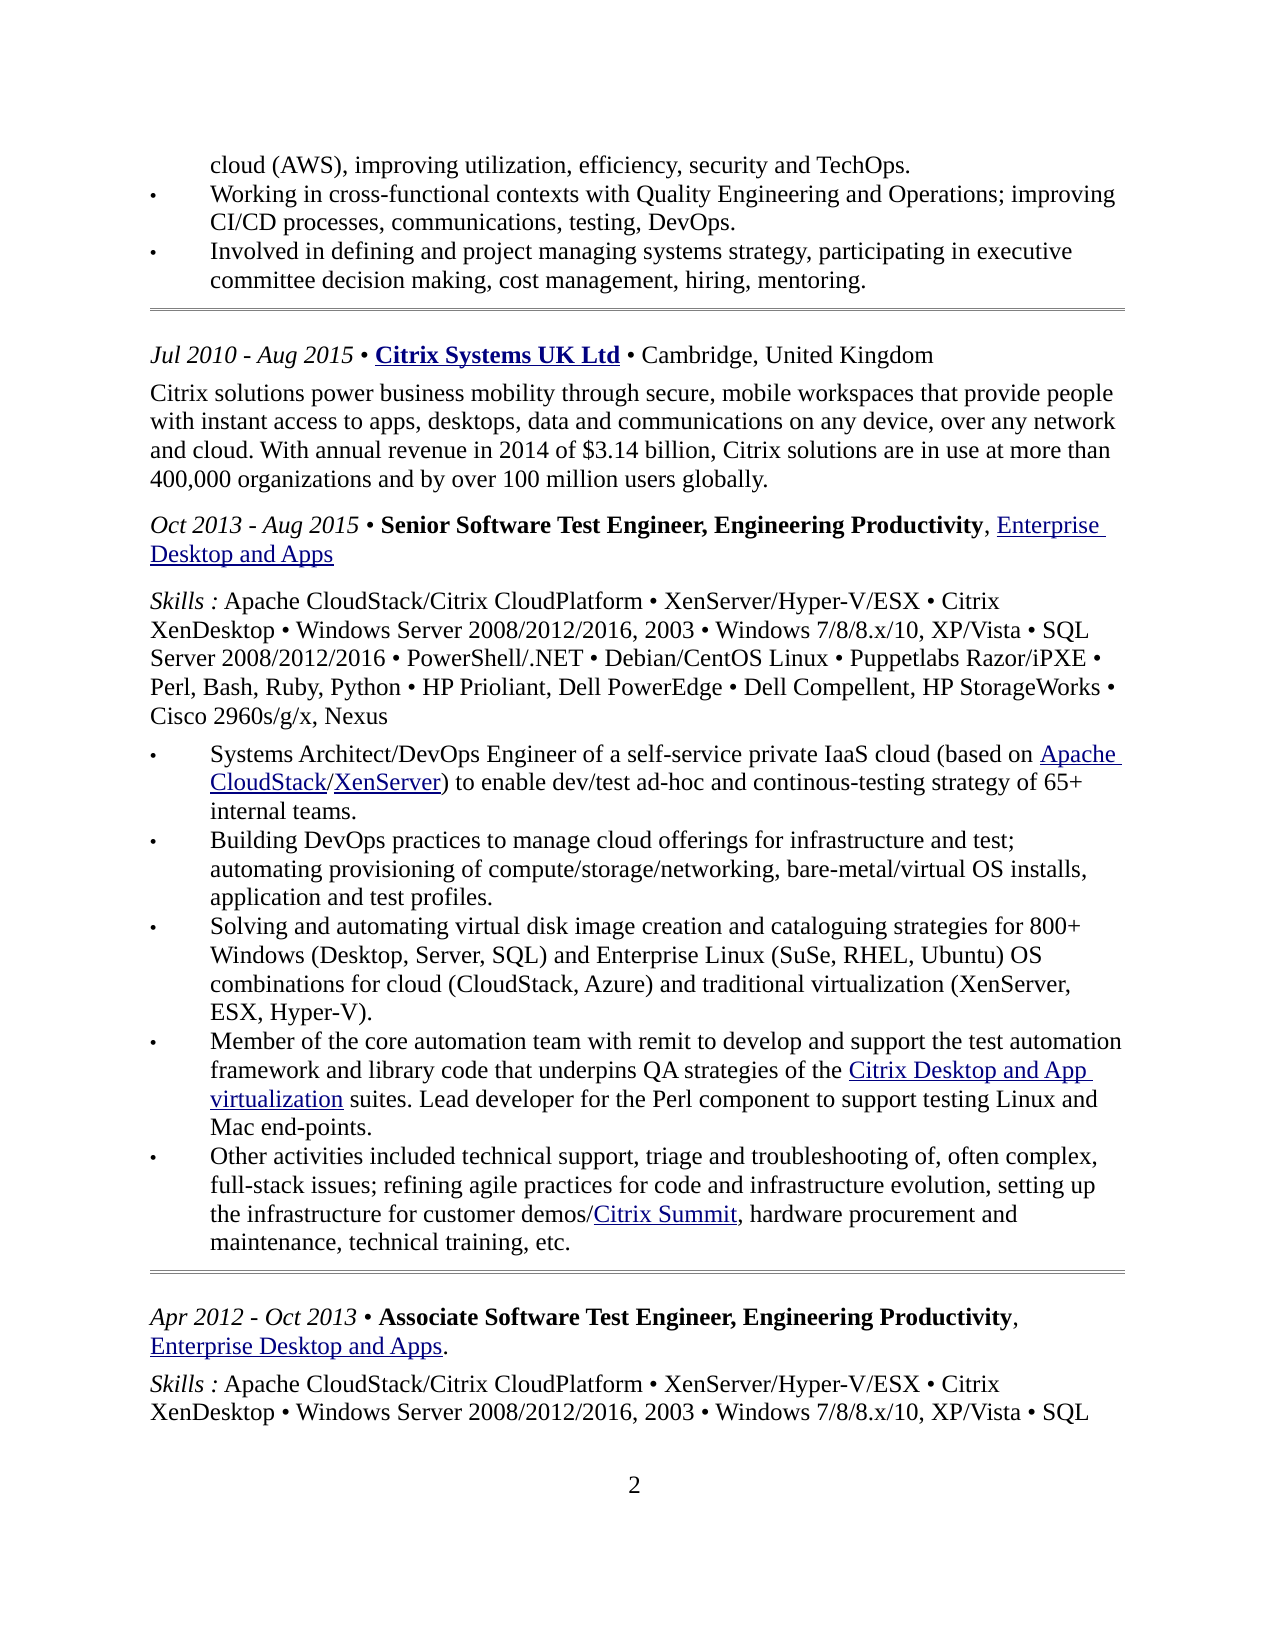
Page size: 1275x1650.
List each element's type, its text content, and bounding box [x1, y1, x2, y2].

text Skills : Apache CloudStack/Citrix CloudPlatform • XenServer/Hyper-V/ESX • Citrix XenDesktop • Windows Server 2008/2012/2016, 2003 • Windows 7/8/8.x/10, XP/Vista • SQL Server 2008/2012/2016 • PowerShell/.NET • Debian/CentOS Linux • Puppetlabs Razor/iPXE • Perl, Bash, Ruby, Python • HP Prioliant, Dell PowerEdge • Dell Compellent, HP StorageWorks • Cisco 2960s/g/x, Nexus [150, 586, 1125, 730]
list Building DevOps practices to manage cloud offerings for infrastructure and test; automating provisioning of compute/storage/networking, bare-metal/virtual OS installs, application and test profiles. [150, 825, 1125, 911]
text Skills : Apache CloudStack/Citrix CloudPlatform • XenServer/Hyper-V/ESX • Citrix XenDesktop • Windows Server 2008/2012/2016, 2003 • Windows 7/8/8.x/10, XP/Vista • SQL [150, 1369, 1125, 1426]
text Citrix solutions power business mobility through secure, mobile workspaces that provide people with instant access to apps, desktops, data and communications on any device, over any network and cloud. With annual revenue in 2014 of $3.14 billion, Citrix solutions are in use at more than 400,000 organizations and by over 100 million users globally. [150, 378, 1125, 493]
list Systems Architect/DevOps Engineer of a self-service private IaaS cloud (based on Apache CloudStack/XenServer) to enable dev/test ad-hoc and continous-testing strategy of 65+ internal teams. [150, 739, 1125, 825]
list Solving and automating virtual disk image creation and cataloguing strategies for 800+ Windows (Desktop, Server, SQL) and Enterprise Linux (SuSe, RHEL, Ubuntu) OS combinations for cloud (CloudStack, Azure) and traditional virtualization (XenServer, ESX, Hyper-V). [150, 911, 1125, 1026]
list Working in cross-functional contexts with Quality Engineering and Operations; improving CI/CD processes, communications, testing, DevOps. [150, 179, 1125, 236]
list Other activities included technical support, triage and troubleshooting of, often complex, full-stack issues; refining agile practices for code and infrastructure evolution, setting up the infrastructure for customer demos/Citrix Summit, hardware procurement and maintenance, technical training, etc. [150, 1141, 1125, 1256]
list cloud (AWS), improving utilization, efficiency, security and TechOps. [150, 150, 1125, 179]
text Jul 2010 - Aug 2015 • Citrix Systems UK Ltd • Cambridge, United Kingdom [150, 340, 1125, 369]
text Apr 2012 - Oct 2013 • Associate Software Test Engineer, Engineering Productivity, Enterprise Desktop and Apps. [150, 1302, 1125, 1360]
text Oct 2013 - Aug 2015 • Senior Software Test Engineer, Engineering Productivity, Enterprise Desktop and Apps [150, 511, 1125, 568]
list Member of the core automation team with remit to develop and support the test automation framework and library code that underpins QA strategies of the Citrix Desktop and App virtualization suites. Lead developer for the Perl component to support testing Linux and Mac end-points. [150, 1026, 1125, 1141]
list Involved in defining and project managing systems strategy, participating in executive committee decision making, cost management, hiring, mentoring. [150, 236, 1125, 294]
